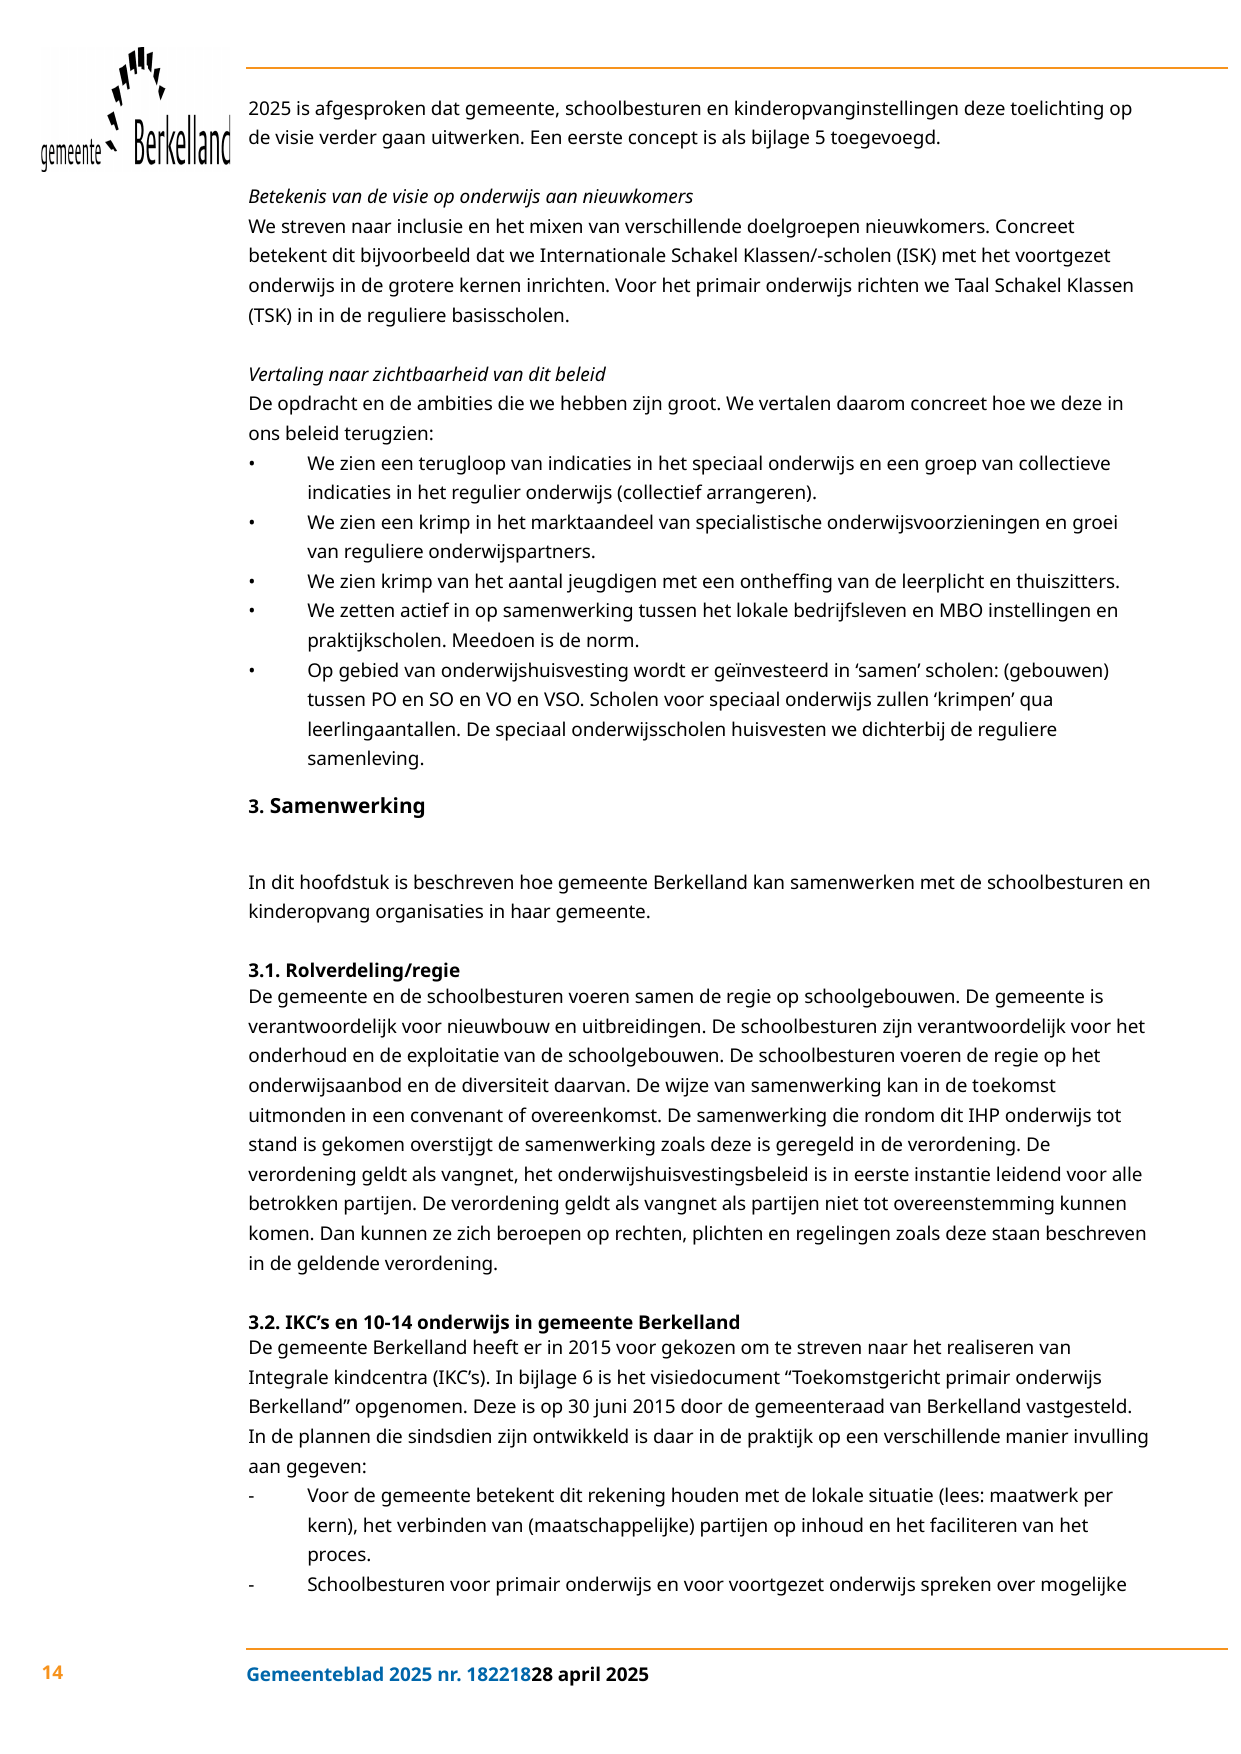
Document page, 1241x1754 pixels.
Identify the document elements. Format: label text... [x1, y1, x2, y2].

list We zien krimp van het aantal jeugdigen met een ontheffing van de leerplicht en thuiszitters. [248, 568, 1152, 594]
list We zien een terugloop van indicaties in het speciaal onderwijs en een groep van collectieve indicaties in het regulier onderwijs (collectief arrangeren). [248, 450, 1152, 505]
list Voor de gemeente betekent dit rekening houden met de lokale situatie (lees: maatwerk per kern), het verbinden van (maatschappelijke) partijen op inhoud en het faciliteren van het proces. [248, 1482, 1152, 1567]
text Betekenis van de visie op onderwijs aan nieuwkomers [248, 183, 1152, 209]
text We streven naar inclusie en het mixen van verschillende doelgroepen nieuwkomers. Concreet betekent dit bijvoorbeeld dat we Internationale Schakel Klassen/-scholen (ISK) met het voortgezet onderwijs in de grotere kernen inrichten. Voor het primair onderwijs richten we Taal Schakel Klassen (TSK) in in de reguliere basisscholen. [248, 213, 1152, 328]
text 3. Samenwerking [248, 791, 1152, 820]
text 3.1. Rolverdeling/regie [248, 958, 1152, 983]
text 2025 is afgesproken dat gemeente, schoolbesturen en kinderopvanginstellingen deze toelichting op de visie verder gaan uitwerken. Een eerste concept is als bijlage 5 toegevoegd. [248, 95, 1152, 150]
list We zien een krimp in het marktaandeel van specialistische onderwijsvoorzieningen en groei van reguliere onderwijspartners. [248, 509, 1152, 564]
text In dit hoofdstuk is beschreven hoe gemeente Berkelland kan samenwerken met de schoolbesturen en kinderopvang organisaties in haar gemeente. [248, 869, 1152, 924]
list Schoolbesturen voor primair onderwijs en voor voortgezet onderwijs spreken over mogelijke [248, 1571, 1152, 1597]
text 3.2. IKC’s en 10-14 onderwijs in gemeente Berkelland [248, 1309, 1152, 1334]
picture [41, 47, 231, 172]
list We zetten actief in op samenwerking tussen het lokale bedrijfsleven en MBO instellingen en praktijkscholen. Meedoen is de norm. [248, 598, 1152, 653]
list Op gebied van onderwijshuisvesting wordt er geïnvesteerd in ‘samen’ scholen: (gebouwen) tussen PO en SO en VO en VSO. Scholen voor speciaal onderwijs zullen ‘krimpen’ qua leerlingaantallen. De speciaal onderwijsscholen huisvesten we dichterbij de reguliere samenleving. [248, 657, 1152, 771]
text De gemeente Berkelland heeft er in 2015 voor gekozen om te streven naar het realiseren van Integrale kindcentra (IKC’s). In bijlage 6 is het visiedocument “Toekomstgericht primair onderwijs Berkelland” opgenomen. Deze is op 30 juni 2015 door de gemeenteraad van Berkelland vastgesteld. In de plannen die sindsdien zijn ontwikkeld is daar in de praktijk op een verschillende manier invulling aan gegeven: [248, 1334, 1152, 1479]
text De opdracht en de ambities die we hebben zijn groot. We vertalen daarom concreet hoe we deze in ons beleid terugzien: [248, 391, 1152, 446]
text Vertaling naar zichtbaarheid van dit beleid [248, 361, 1152, 387]
text De gemeente en de schoolbesturen voeren samen de regie op schoolgebouwen. De gemeente is verantwoordelijk voor nieuwbouw en uitbreidingen. De schoolbesturen zijn verantwoordelijk voor het onderhoud en de exploitatie van de schoolgebouwen. De schoolbesturen voeren de regie op het onderwijsaanbod en de diversiteit daarvan. De wijze van samenwerking kan in de toekomst uitmonden in een convenant of overeenkomst. De samenwerking die rondom dit IHP onderwijs tot stand is gekomen overstijgt de samenwerking zoals deze is geregeld in de verordening. De verordening geldt als vangnet, het onderwijshuisvestingsbeleid is in eerste instantie leidend voor alle betrokken partijen. De verordening geldt als vangnet als partijen niet tot overeenstemming kunnen komen. Dan kunnen ze zich beroepen op rechten, plichten en regelingen zoals deze staan beschreven in de geldende verordening. [248, 983, 1152, 1275]
